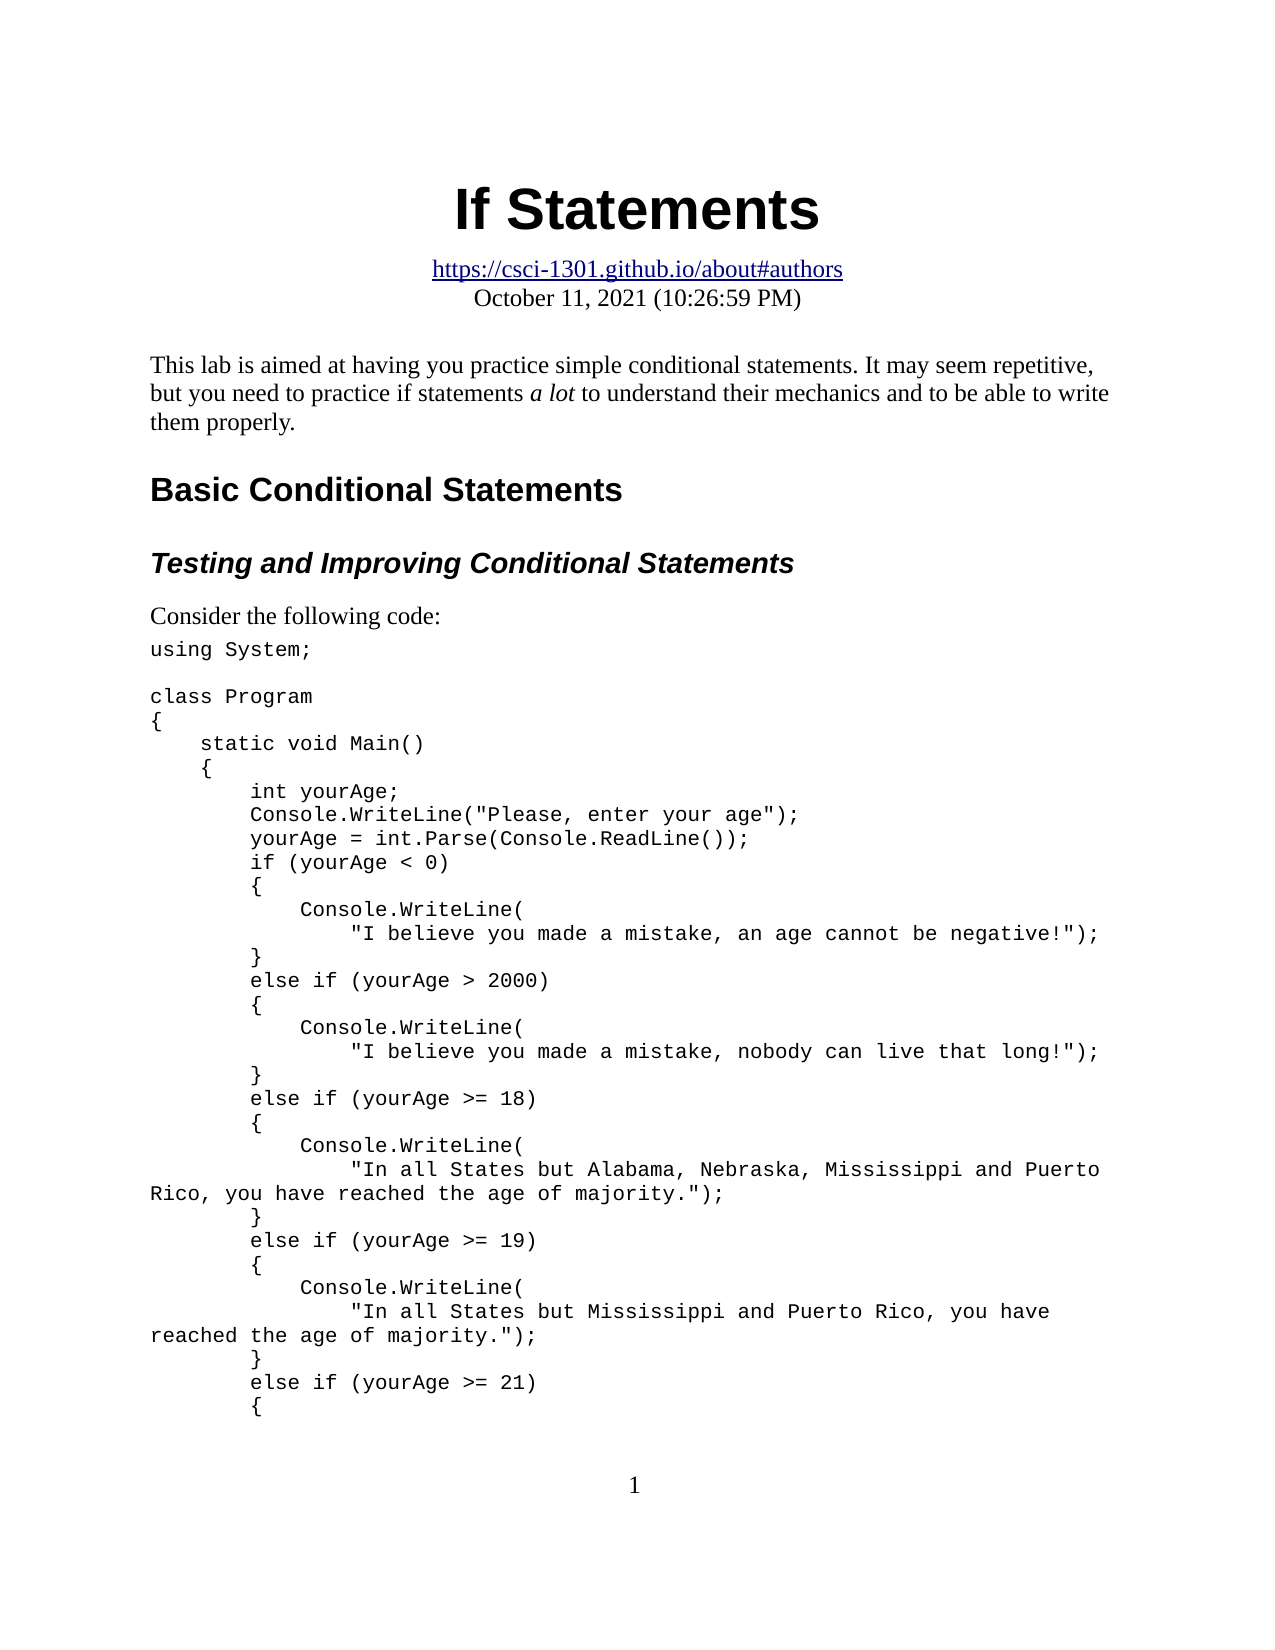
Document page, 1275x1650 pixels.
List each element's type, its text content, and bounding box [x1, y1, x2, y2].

text { [150, 710, 1125, 733]
text if (yourAge < 0) [150, 852, 1125, 875]
text "I believe you made a mistake, an age cannot be negative!"); [150, 923, 1125, 946]
text October 11, 2021 (10:26:59 PM) [150, 283, 1125, 312]
text { [150, 875, 1125, 899]
text else if (yourAge >= 21) [150, 1372, 1125, 1396]
text This lab is aimed at having you practice simple conditional statements. It may seem repetitive, but you need to practice if statements a lot to understand their mechanics and to be able to write them properly. [150, 350, 1125, 436]
text } [150, 1206, 1125, 1230]
text Console.WriteLine( [150, 899, 1125, 923]
text { [150, 757, 1125, 781]
text else if (yourAge >= 18) [150, 1088, 1125, 1112]
text yourAge = int.Parse(Console.ReadLine()); [150, 828, 1125, 852]
text Consider the following code: [150, 601, 1125, 630]
text { [150, 1254, 1125, 1277]
text else if (yourAge > 2000) [150, 970, 1125, 993]
text Console.WriteLine( [150, 1017, 1125, 1041]
text } [150, 1348, 1125, 1372]
text } [150, 946, 1125, 970]
text static void Main() [150, 733, 1125, 757]
text "In all States but Alabama, Nebraska, Mississippi and Puerto Rico, you have reached the age of majority."); [150, 1159, 1125, 1206]
text else if (yourAge >= 19) [150, 1230, 1125, 1254]
title If Statements [150, 175, 1125, 242]
text using System; [150, 639, 1125, 662]
text { [150, 1396, 1125, 1419]
text https://csci-1301.github.io/about#authors [150, 254, 1125, 283]
text "In all States but Mississippi and Puerto Rico, you have reached the age of majority."); [150, 1301, 1125, 1348]
subtitle Basic Conditional Statements [150, 470, 1125, 509]
text Console.WriteLine( [150, 1277, 1125, 1301]
text int yourAge; [150, 781, 1125, 804]
text { [150, 993, 1125, 1017]
text "I believe you made a mistake, nobody can live that long!"); [150, 1041, 1125, 1064]
text Console.WriteLine("Please, enter your age"); [150, 804, 1125, 828]
text } [150, 1064, 1125, 1088]
text { [150, 1112, 1125, 1135]
subtitle Testing and Improving Conditional Statements [150, 546, 1125, 580]
text Console.WriteLine( [150, 1135, 1125, 1159]
text class Program [150, 686, 1125, 710]
